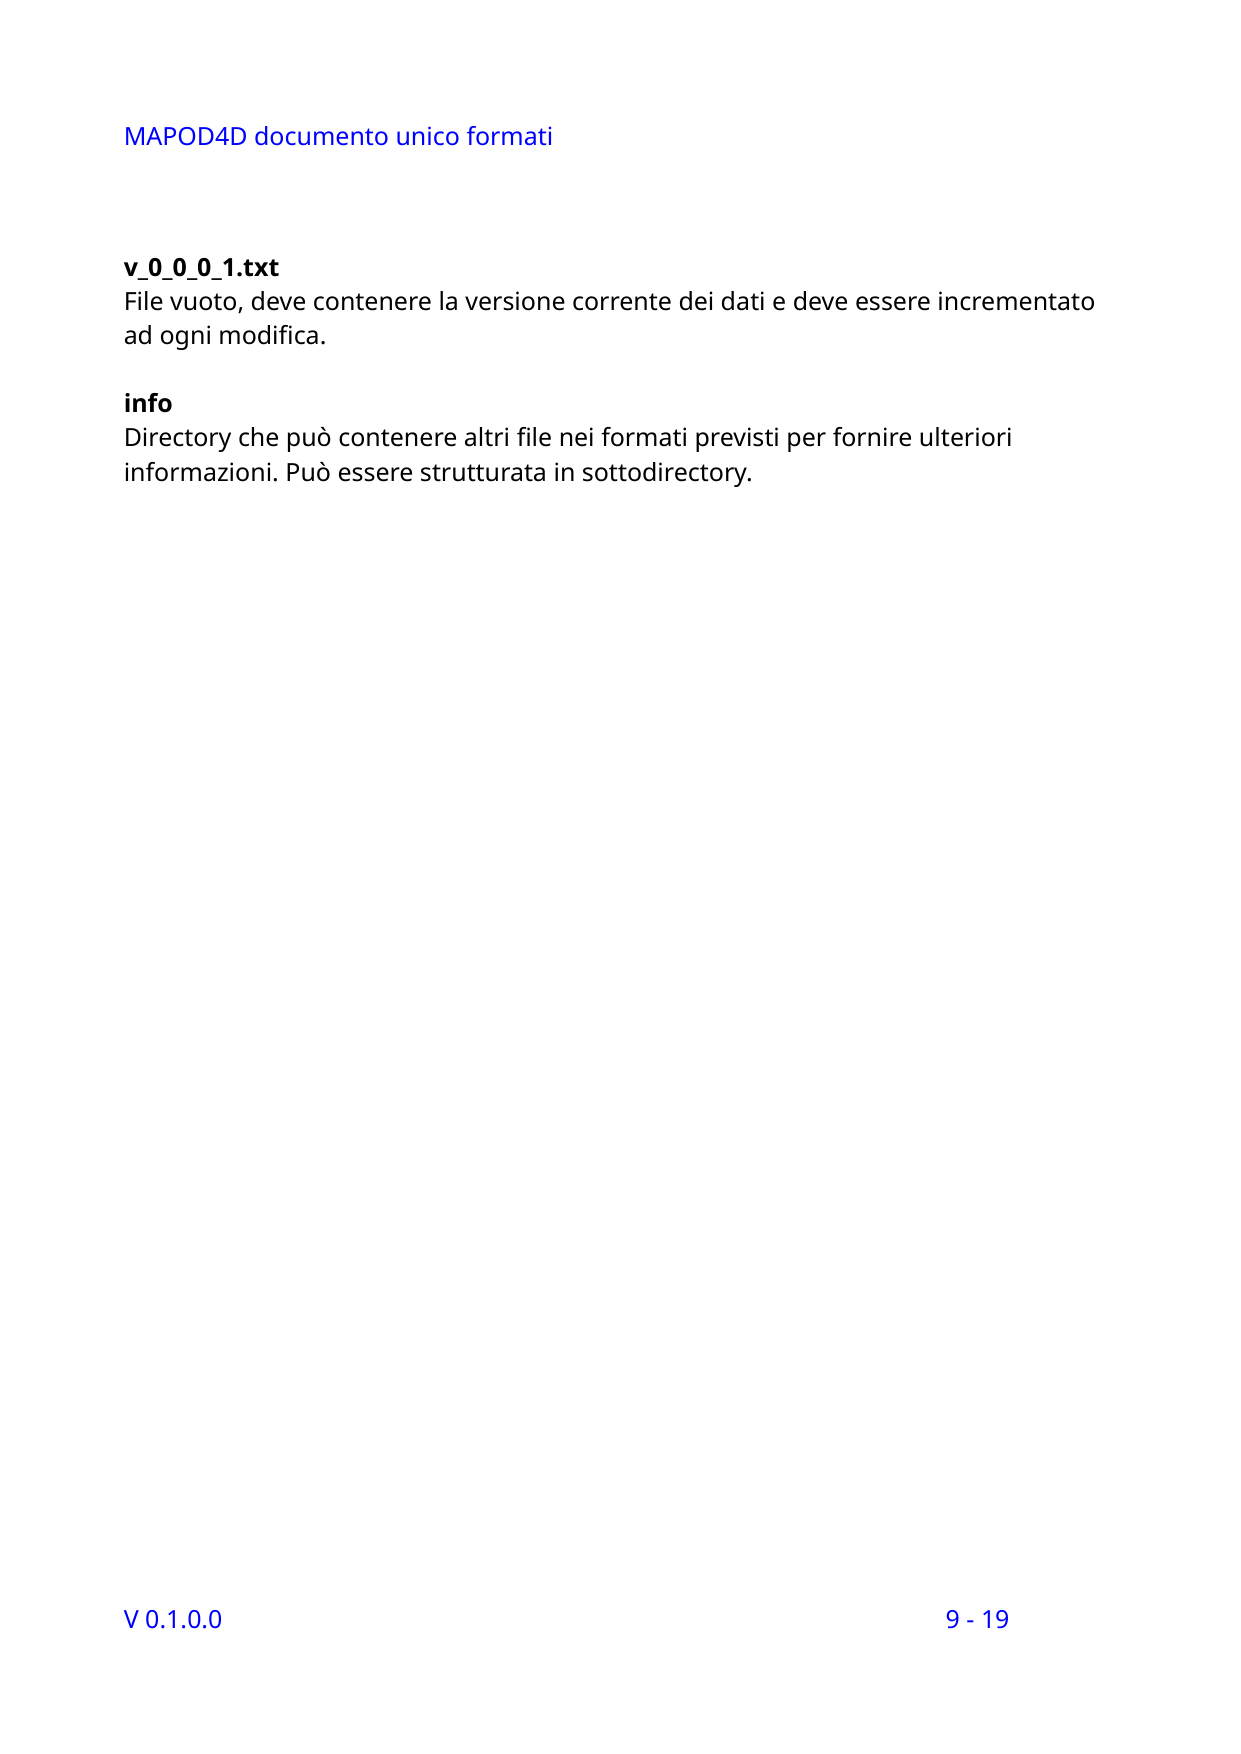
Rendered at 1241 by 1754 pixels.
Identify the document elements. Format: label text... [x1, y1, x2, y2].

text File vuoto, deve contenere la versione corrente dei dati e deve essere incrementato ad ogni modifica. [123, 284, 1123, 352]
text Directory che può contenere altri file nei formati previsti per fornire ulteriori informazioni. Può essere strutturata in sottodirectory. [123, 420, 1123, 488]
text info [123, 386, 1123, 420]
text v_0_0_0_1.txt [123, 250, 1123, 284]
